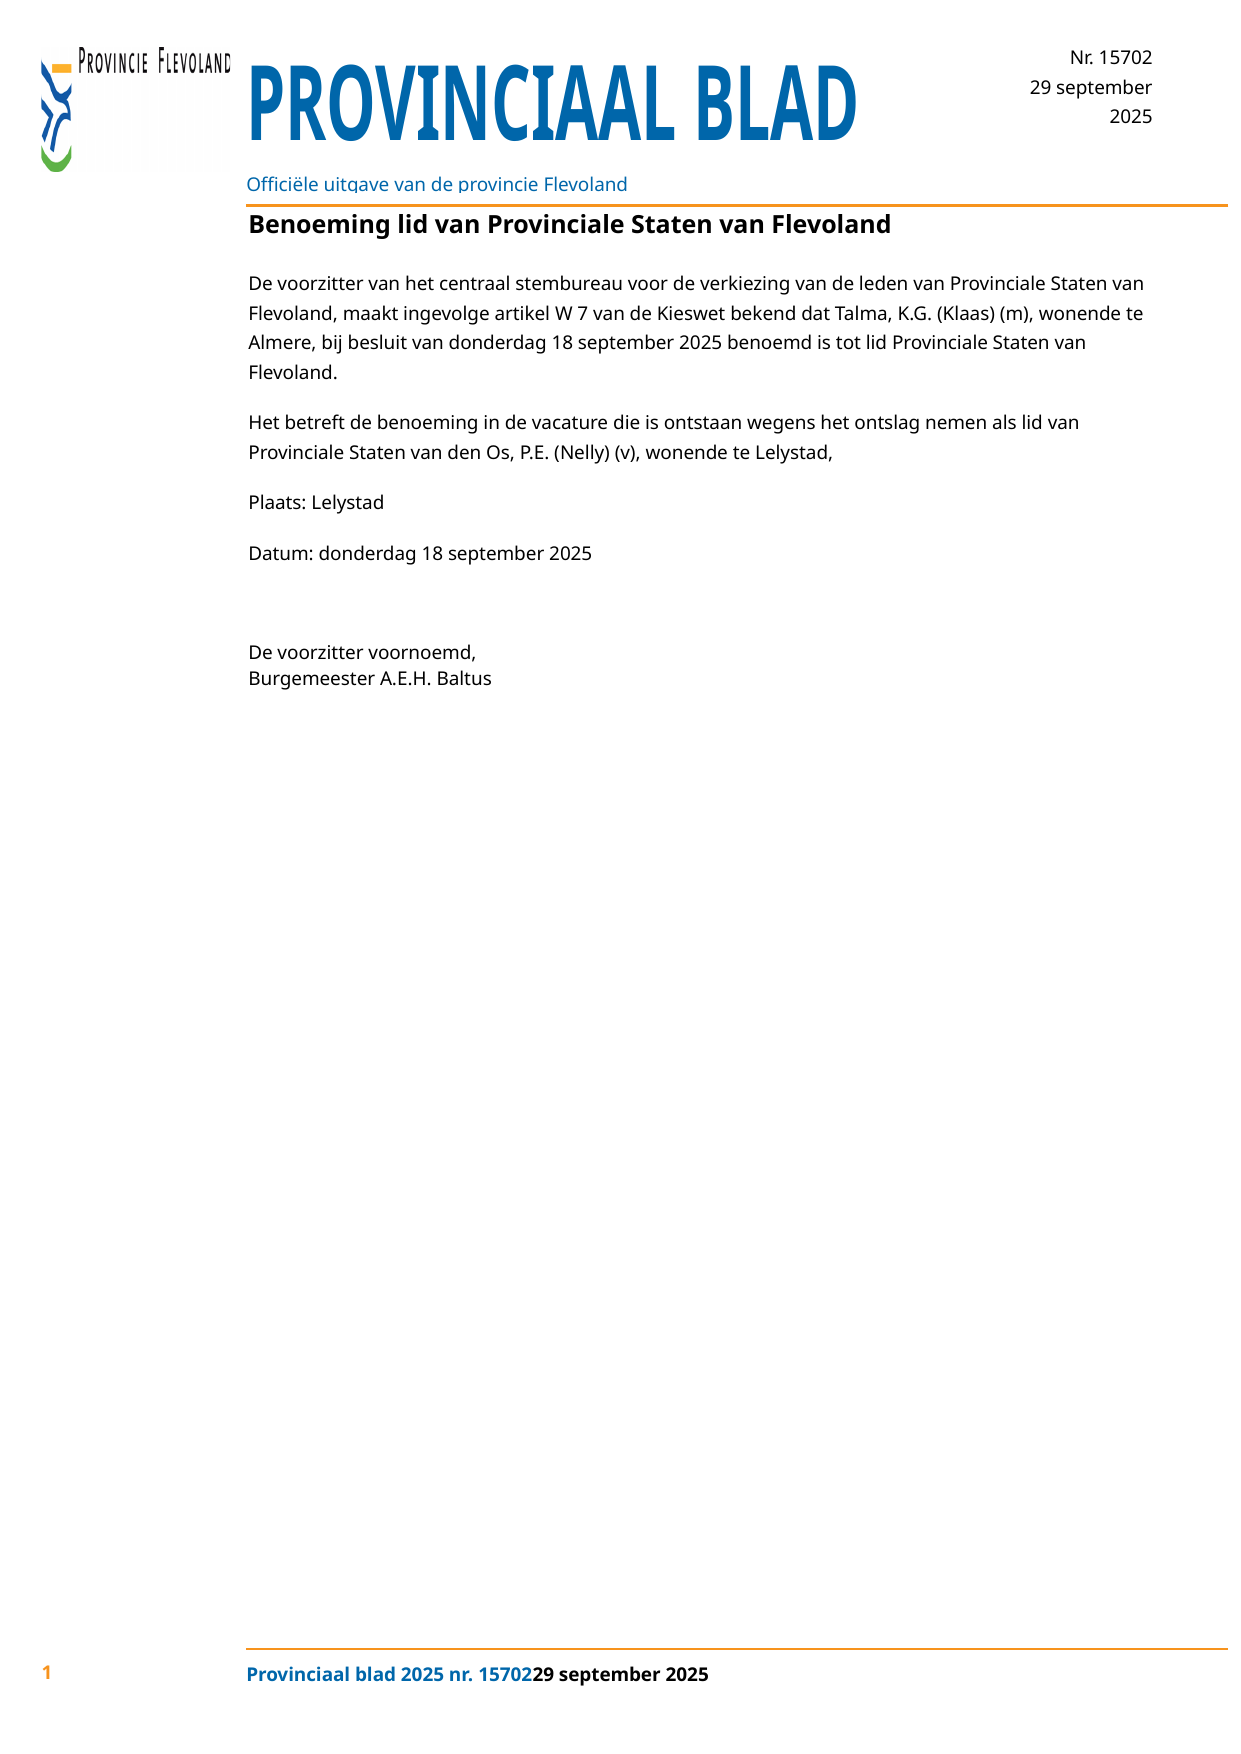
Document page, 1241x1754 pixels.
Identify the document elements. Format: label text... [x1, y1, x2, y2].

text Burgemeester A.E.H. Baltus [248, 665, 1152, 691]
text Plaats: Lelystad [248, 489, 1152, 515]
text De voorzitter voornoemd, [248, 639, 1152, 665]
text Het betreft de benoeming in de vacature die is ontstaan wegens het ontslag nemen als lid van Provinciale Staten van den Os, P.E. (Nelly) (v), wonende te Lelystad, [248, 409, 1152, 465]
text Datum: donderdag 18 september 2025 [248, 540, 1152, 566]
picture [41, 47, 231, 172]
text De voorzitter van het centraal stembureau voor de verkiezing van de leden van Provinciale Staten van Flevoland, maakt ingevolge artikel W 7 van de Kieswet bekend dat Talma, K.G. (Klaas) (m), wonende te Almere, bij besluit van donderdag 18 september 2025 benoemd is tot lid Provinciale Staten van Flevoland. [248, 270, 1152, 385]
text Benoeming lid van Provinciale Staten van Flevoland [248, 207, 1152, 241]
